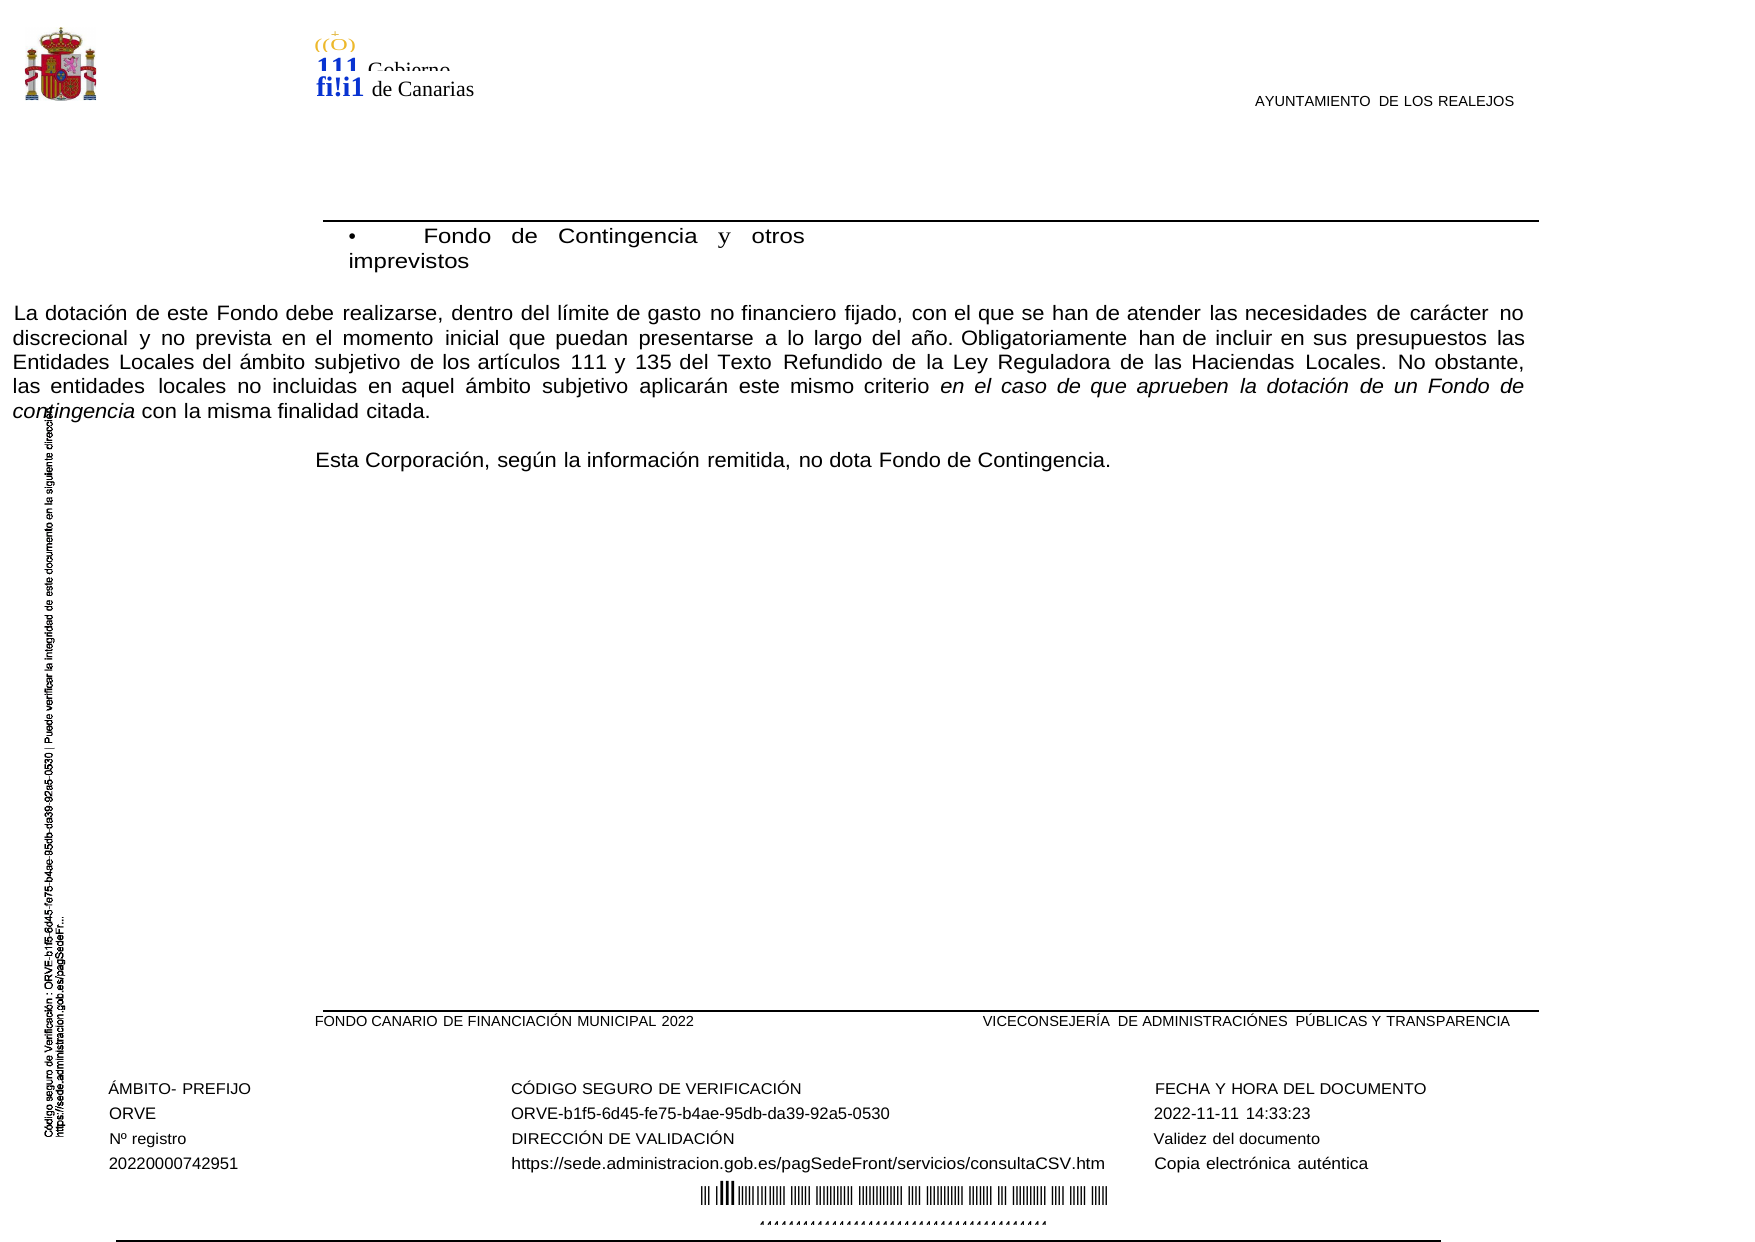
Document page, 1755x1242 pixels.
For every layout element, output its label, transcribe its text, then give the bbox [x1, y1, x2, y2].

list [348, 205, 804, 220]
text La dotación de este Fondo debe realizarse, dentro del límite de gasto no financiero fijado, con el que se han de atender las necesidades de carácter no discrecional y no prevista en el momento inicial que puedan presentarse a lo largo del año. Obligatoriamente han de incluir en sus presupuestos las Entidades Locales del ámbito subjetivo de los artículos 111 y 135 del Texto Refundido de la Ley Reguladora de las Haciendas Locales. No obstante, las entidades locales no incluidas en aquel ámbito subjetivo aplicarán este mismo criterio en el caso de que aprueben la dotación de un Fondo de contingencia con la misma finalidad citada. [12, 301, 1526, 423]
list Fondo de Contingencia y otros imprevistos [348, 222, 804, 273]
text Esta Corporación, según la información remitida, no dota Fondo de Contingencia. [315, 448, 1114, 472]
text FONDO CANARIO DE FINANCIACIÓN MUNICIPAL 2022 VICECONSEJERÍA DE ADMINISTRACIÓNES PÚBLICAS Y TRANSPARENCIA [314, 1013, 1518, 1029]
